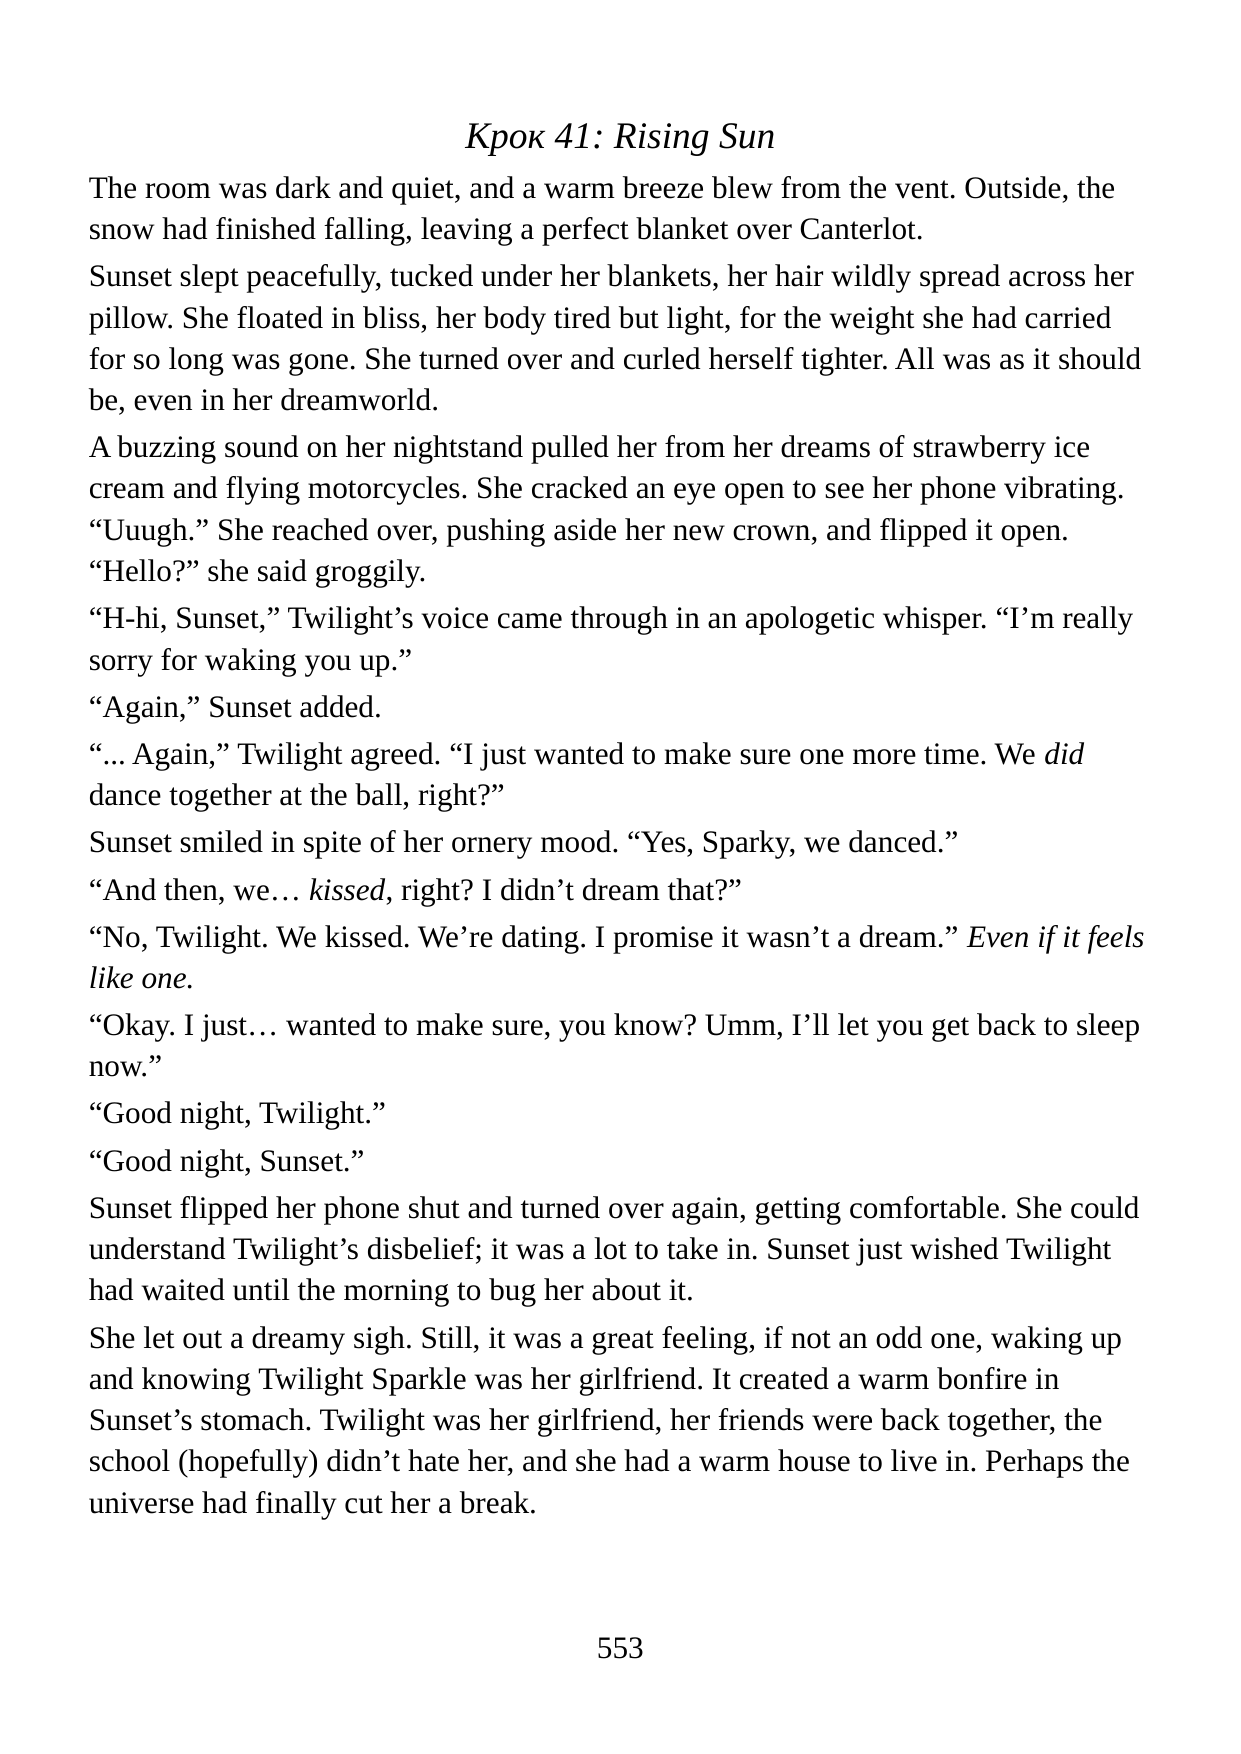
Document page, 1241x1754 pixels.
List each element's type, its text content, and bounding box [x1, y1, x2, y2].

text The room was dark and quiet, and a warm breeze blew from the vent. Outside, the snow had finished falling, leaving a perfect blanket over Canterlot. [88, 169, 1152, 246]
text Sunset smiled in spite of her ornery mood. “Yes, Sparky, we danced.” [88, 823, 1152, 859]
text “No, Twilight. We kissed. We’re dating. I promise it wasn’t a dream.” Even if it feels like one. [88, 918, 1152, 995]
text She let out a dreamy sigh. Still, it was a great feeling, if not an odd one, waking up and knowing Twilight Sparkle was her girlfriend. It created a warm bonfire in Sunset’s stomach. Twilight was her girlfriend, her friends were back together, the school (hopefully) didn’t hate her, and she had a warm house to live in. Perhaps the universe had finally cut her a break. [88, 1319, 1152, 1520]
subtitle Крок 41: Rising Sun [88, 113, 1152, 157]
text “Okay. I just… wanted to make sure, you know? Umm, I’ll let you get back to sleep now.” [88, 1006, 1152, 1083]
text “Good night, Twilight.” [88, 1095, 1152, 1131]
text “... Again,” Twilight agreed. “I just wanted to make sure one more time. We did dance together at the ball, right?” [88, 735, 1152, 812]
text A buzzing sound on her nightstand pulled her from her dreams of strawberry ice cream and flying motorcycles. She cracked an eye open to see her phone vibrating. “Uuugh.” She reached over, pushing aside her new crown, and flipped it open. “Hello?” she said groggily. [88, 428, 1152, 588]
text Sunset flipped her phone shut and turned over again, getting comfortable. She could understand Twilight’s disbelief; it was a lot to take in. Sunset just wished Twilight had waited until the morning to bug her about it. [88, 1189, 1152, 1308]
text Sunset slept peacefully, tucked under her blankets, her hair wildly spread across her pillow. She floated in bliss, her body tired but light, for the weight she had carried for so long was gone. She turned over and curled herself tighter. All was as it should be, even in her dreamworld. [88, 258, 1152, 417]
text “Again,” Sunset added. [88, 688, 1152, 724]
text “H-hi, Sunset,” Twilight’s voice came through in an apologetic whisper. “I’m really sorry for waking you up.” [88, 599, 1152, 677]
text “And then, we… kissed, right? I didn’t dream that?” [88, 871, 1152, 907]
text “Good night, Sunset.” [88, 1142, 1152, 1178]
